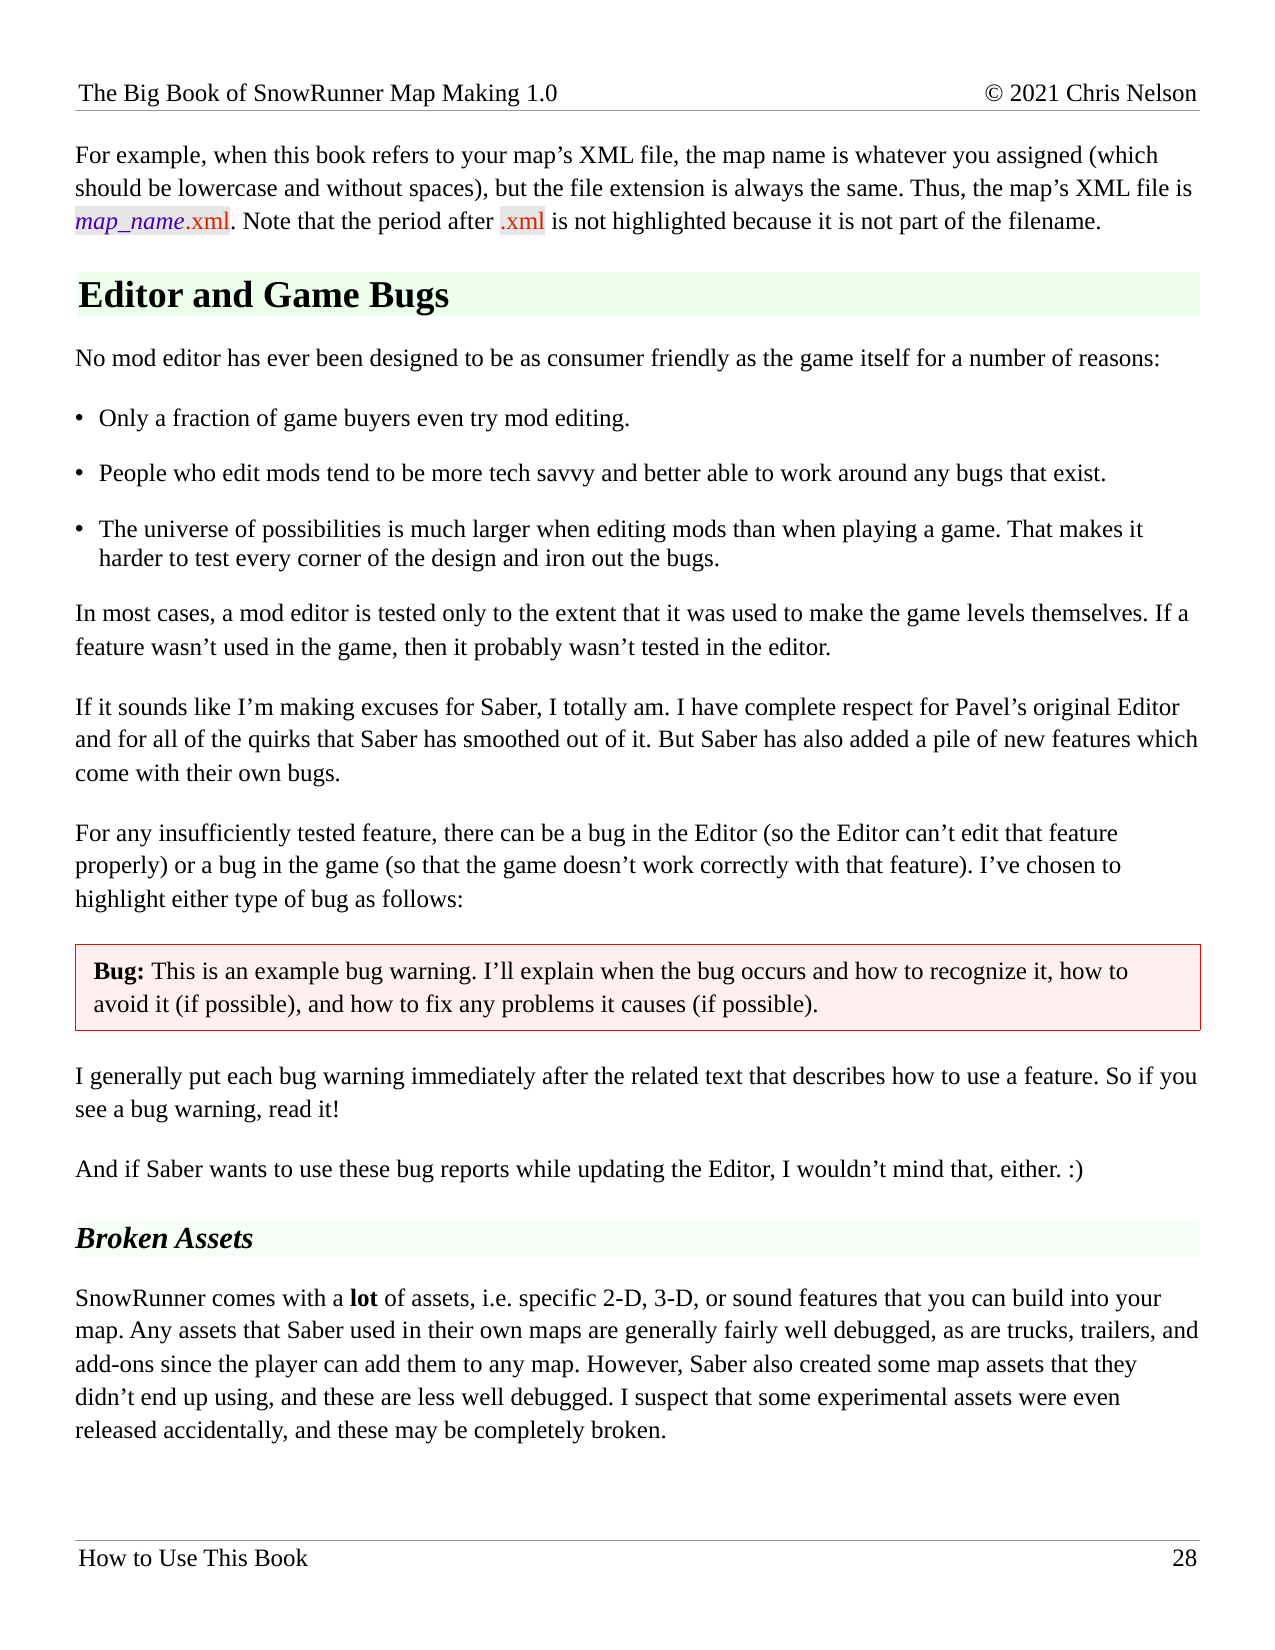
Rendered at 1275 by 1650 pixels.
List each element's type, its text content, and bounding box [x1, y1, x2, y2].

text For any insufficiently tested feature, there can be a bug in the Editor (so the Editor can’t edit that feature properly) or a bug in the game (so that the game doesn’t work correctly with that feature). I’ve chosen to highlight either type of bug as follows: [75, 818, 1200, 912]
text In most cases, a mod editor is tested only to the extent that it was used to make the game levels themselves. If a feature wasn’t used in the game, then it probably wasn’t tested in the editor. [75, 598, 1200, 660]
text SnowRunner comes with a lot of assets, i.e. specific 2‑D, 3‑D, or sound features that you can build into your map. Any assets that Saber used in their own maps are generally fairly well debugged, as are trucks, trailers, and add-ons since the player can add them to any map. However, Saber also created some map assets that they didn’t end up using, and these are less well debugged. I suspect that some experimental assets were even released accidentally, and these may be completely broken. [75, 1283, 1200, 1443]
list This is an example bug warning. I’ll explain when the bug occurs and how to recognize it, how to avoid it (if possible), and how to fix any problems it causes (if possible). [76, 945, 1200, 1030]
text If it sounds like I’m making excuses for Saber, I totally am. I have complete respect for Pavel’s original Editor and for all of the quirks that Saber has smoothed out of it. But Saber has also added a pile of new features which come with their own bugs. [75, 692, 1200, 786]
list People who edit mods tend to be more tech savvy and better able to work around any bugs that exist. [75, 458, 1200, 487]
subtitle Editor and Game Bugs [78, 272, 1200, 316]
subtitle Broken Assets [75, 1220, 1200, 1256]
text No mod editor has ever been designed to be as consumer friendly as the game itself for a number of reasons: [75, 343, 1200, 371]
list The universe of possibilities is much larger when editing mods than when playing a game. That makes it harder to test every corner of the design and iron out the bugs. [75, 514, 1200, 572]
text I generally put each bug warning immediately after the related text that describes how to use a feature. So if you see a bug warning, read it! [75, 1061, 1200, 1123]
text For example, when this book refers to your map’s XML file, the map name is whatever you assigned (which should be lowercase and without spaces), but the file extension is always the same. Thus, the map’s XML file is map_name.xml. Note that the period after .xml is not highlighted because it is not part of the filename. [75, 140, 1200, 235]
text And if Saber wants to use these bug reports while updating the Editor, I wouldn’t mind that, either. :) [75, 1154, 1200, 1183]
list Only a fraction of game buyers even try mod editing. [75, 403, 1200, 431]
